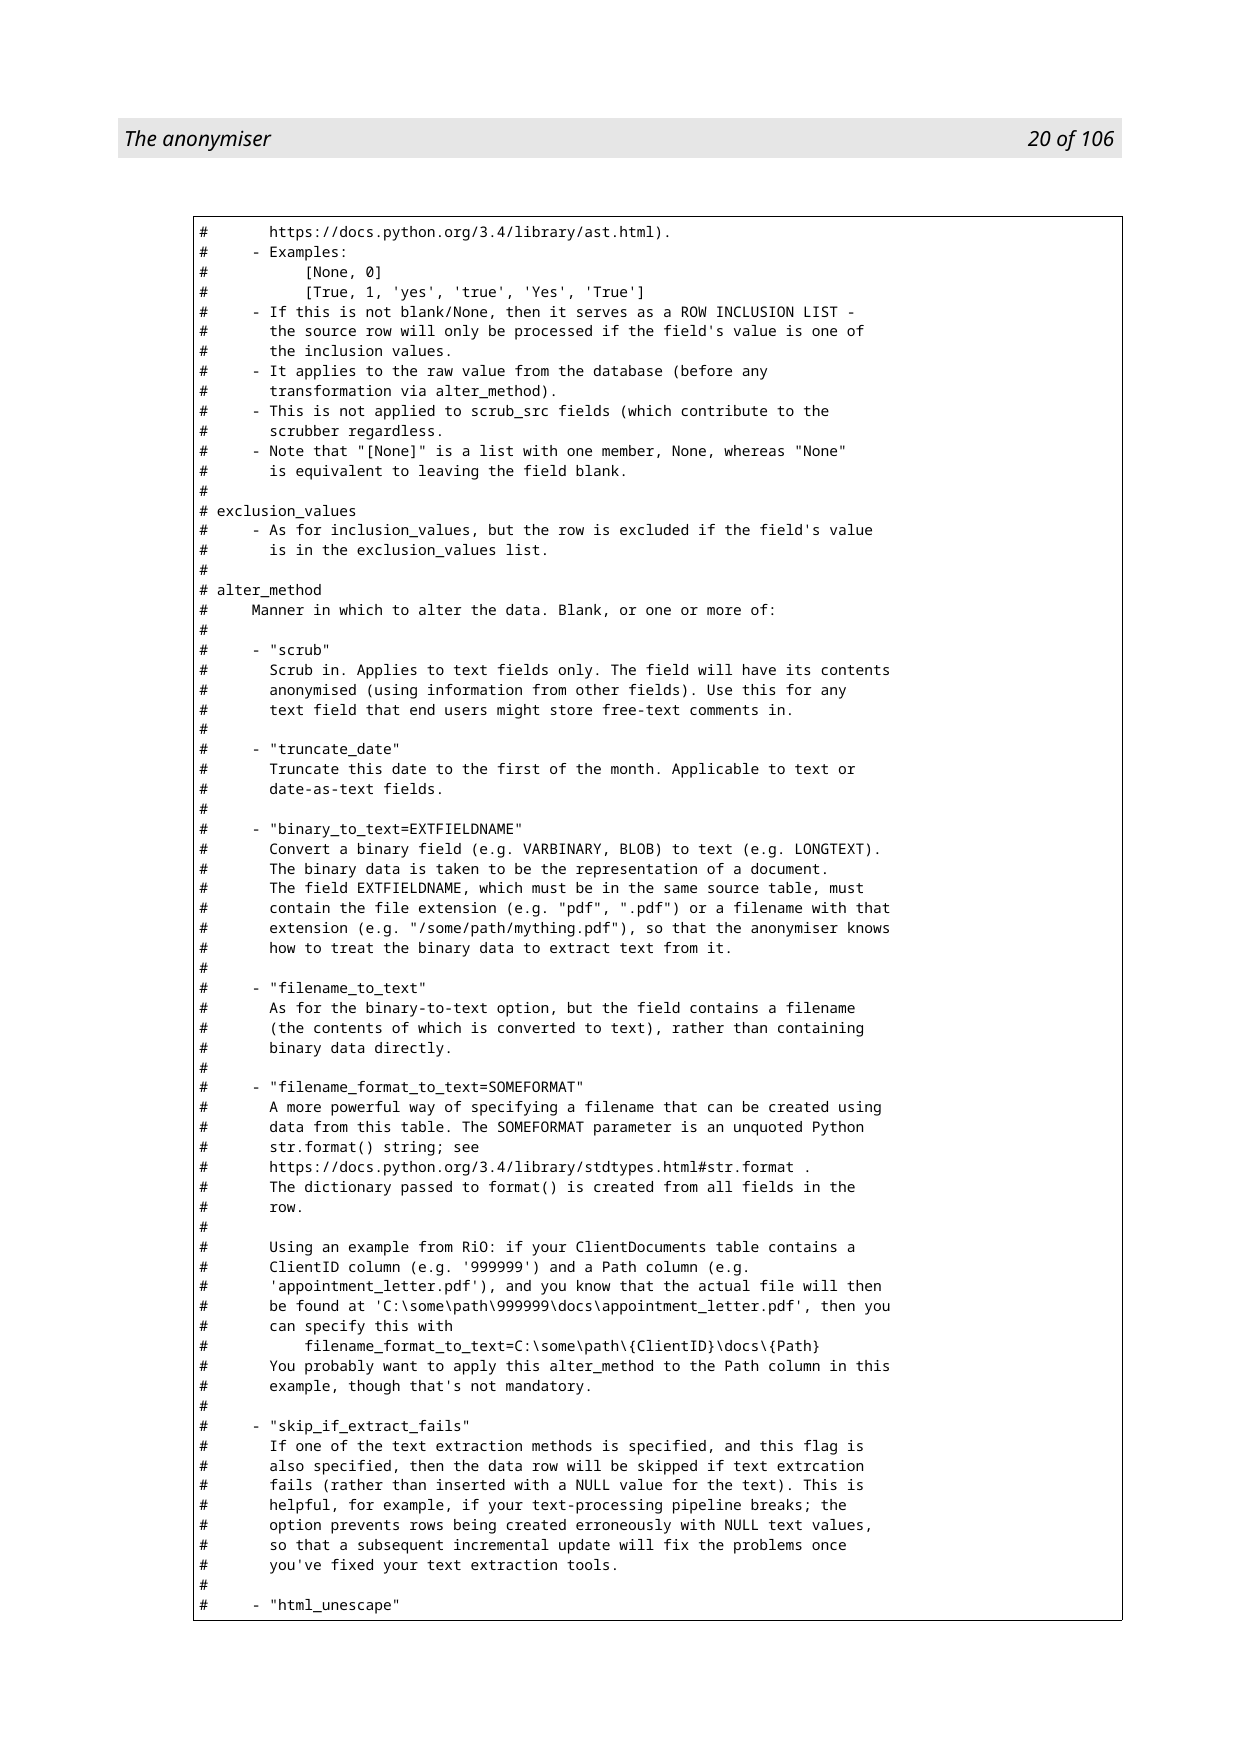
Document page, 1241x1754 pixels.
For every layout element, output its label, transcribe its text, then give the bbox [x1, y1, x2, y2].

table_header # https://docs.python.org/3.4/library/ast.html). # - Examples: # [None, 0] # [True, 1, 'yes', 'true', 'Yes', 'True'] # - If this is not blank/None, then it serves as a ROW INCLUSION LIST - # the source row will only be processed if the field's value is one of # the inclusion values. # - It applies to the raw value from the database (before any # transformation via alter_method). # - This is not applied to scrub_src fields (which contribute to the # scrubber regardless. # - Note that "[None]" is a list with one member, None, whereas "None" # is equivalent to leaving the field blank. # # exclusion_values # - As for inclusion_values, but the row is excluded if the field's value # is in the exclusion_values list. # # alter_method # Manner in which to alter the data. Blank, or one or more of: # # - "scrub" # Scrub in. Applies to text fields only. The field will have its contents # anonymised (using information from other fields). Use this for any # text field that end users might store free-text comments in. # # - "truncate_date" # Truncate this date to the first of the month. Applicable to text or # date-as-text fields. # # - "binary_to_text=EXTFIELDNAME" # Convert a binary field (e.g. VARBINARY, BLOB) to text (e.g. LONGTEXT). # The binary data is taken to be the representation of a document. # The field EXTFIELDNAME, which must be in the same source table, must # contain the file extension (e.g. "pdf", ".pdf") or a filename with that # extension (e.g. "/some/path/mything.pdf"), so that the anonymiser knows # how to treat the binary data to extract text from it. # # - "filename_to_text" # As for the binary-to-text option, but the field contains a filename # (the contents of which is converted to text), rather than containing # binary data directly. # # - "filename_format_to_text=SOMEFORMAT" # A more powerful way of specifying a filename that can be created using # data from this table. The SOMEFORMAT parameter is an unquoted Python # str.format() string; see # https://docs.python.org/3.4/library/stdtypes.html#str.format . # The dictionary passed to format() is created from all fields in the # row. # # Using an example from RiO: if your ClientDocuments table contains a # ClientID column (e.g. '999999') and a Path column (e.g. # 'appointment_letter.pdf'), and you know that the actual file will then # be found at 'C:\some\path\999999\docs\appointment_letter.pdf', then you # can specify this with # filename_format_to_text=C:\some\path\{ClientID}\docs\{Path} # You probably want to apply this alter_method to the Path column in this # example, though that's not mandatory. # # - "skip_if_extract_fails" # If one of the text extraction methods is specified, and this flag is # also specified, then the data row will be skipped if text extrcation # fails (rather than inserted with a NULL value for the text). This is # helpful, for example, if your text-processing pipeline breaks; the # option prevents rows being created erroneously with NULL text values, # so that a subsequent incremental update will fix the problems once # you've fixed your text extraction tools. # # - "html_unescape" [194, 217, 1122, 1620]
